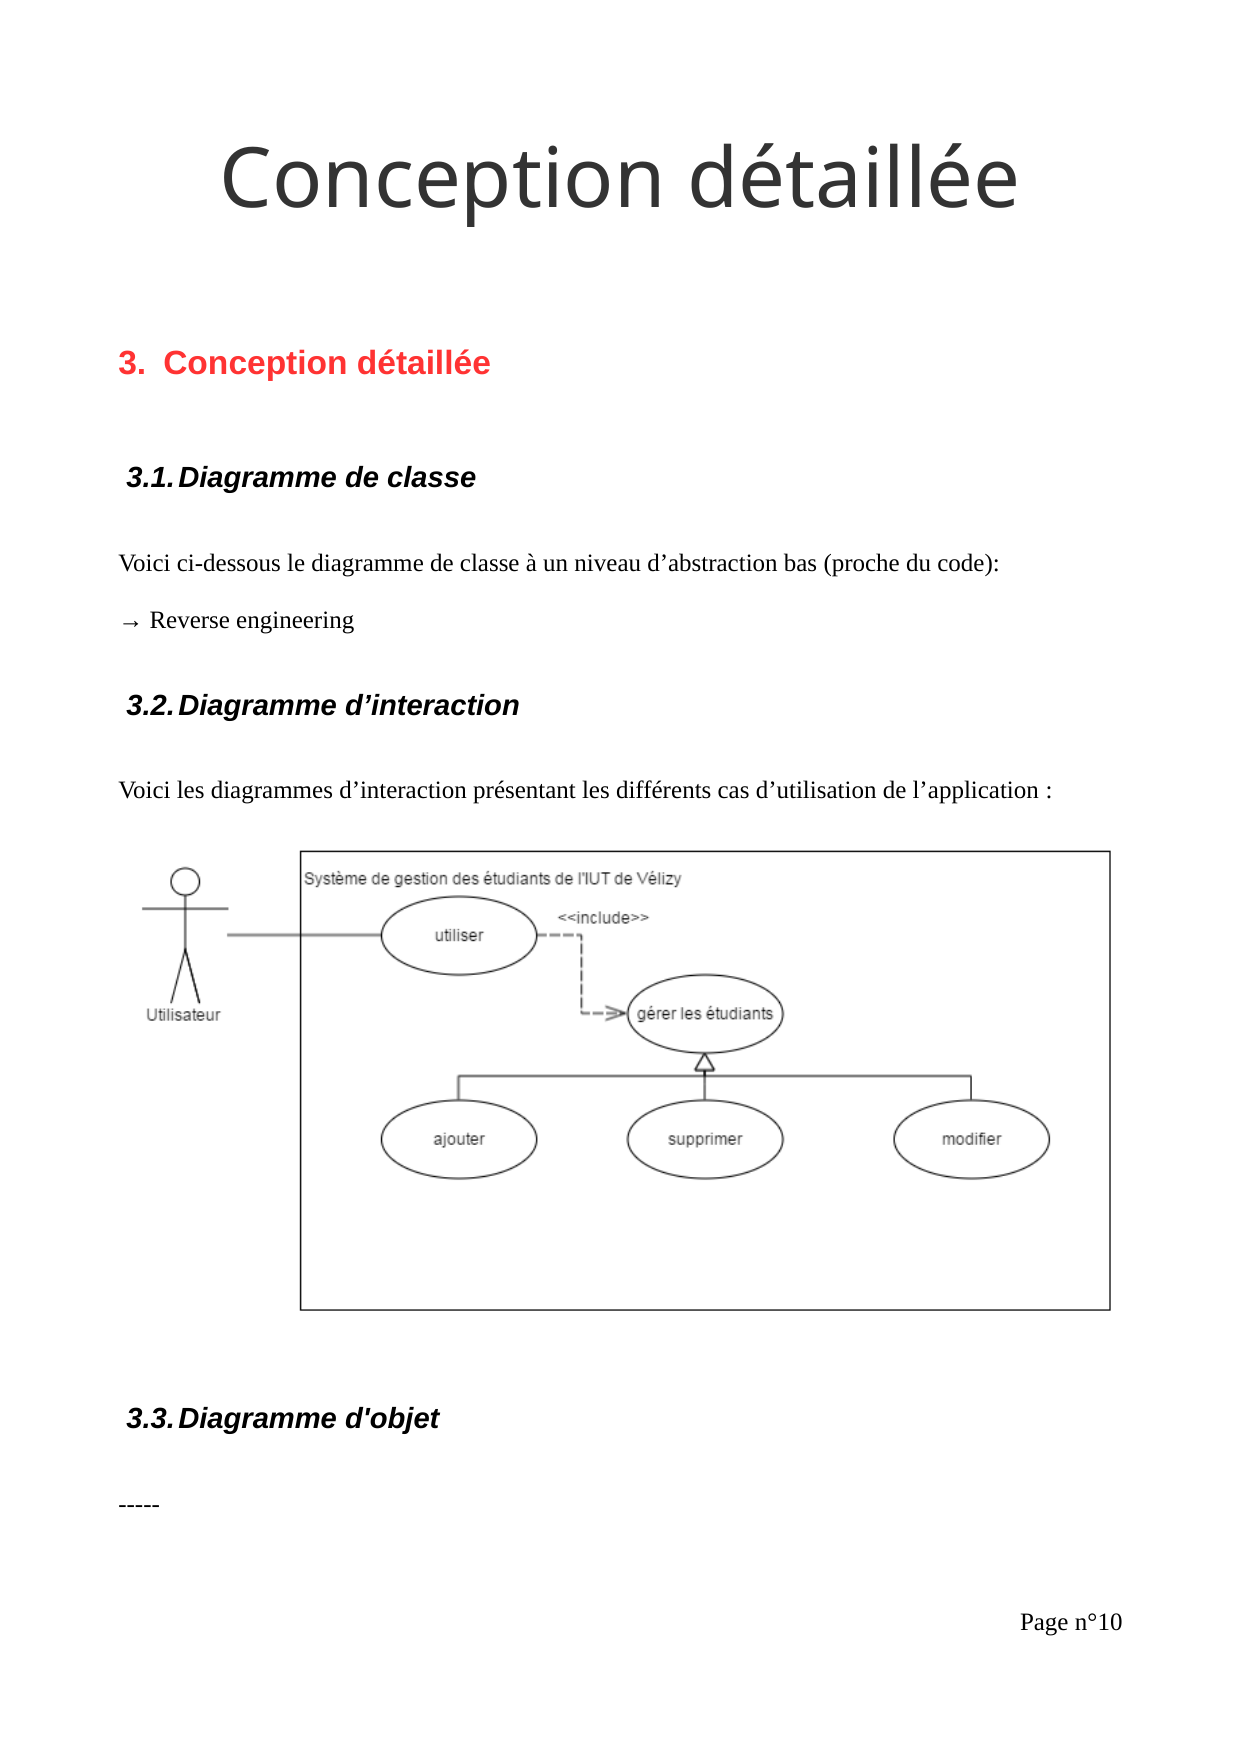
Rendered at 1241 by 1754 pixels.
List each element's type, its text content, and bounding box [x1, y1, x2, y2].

subtitle Conception détaillée [118, 343, 1122, 382]
text Voici les diagrammes d’interaction présentant les différents cas d’utilisation de l’application : [118, 775, 1122, 804]
subtitle Diagramme de classe [118, 460, 1122, 494]
subtitle Diagramme d'objet [118, 1401, 1122, 1435]
text → Reverse engineering [118, 605, 1122, 634]
subtitle Diagramme d’interaction [118, 688, 1122, 721]
text ----- [118, 1489, 1122, 1517]
text Voici ci-dessous le diagramme de classe à un niveau d’abstraction bas (proche du code): [118, 548, 1122, 576]
picture [118, 832, 1123, 1319]
text Conception détaillée [118, 118, 1122, 232]
